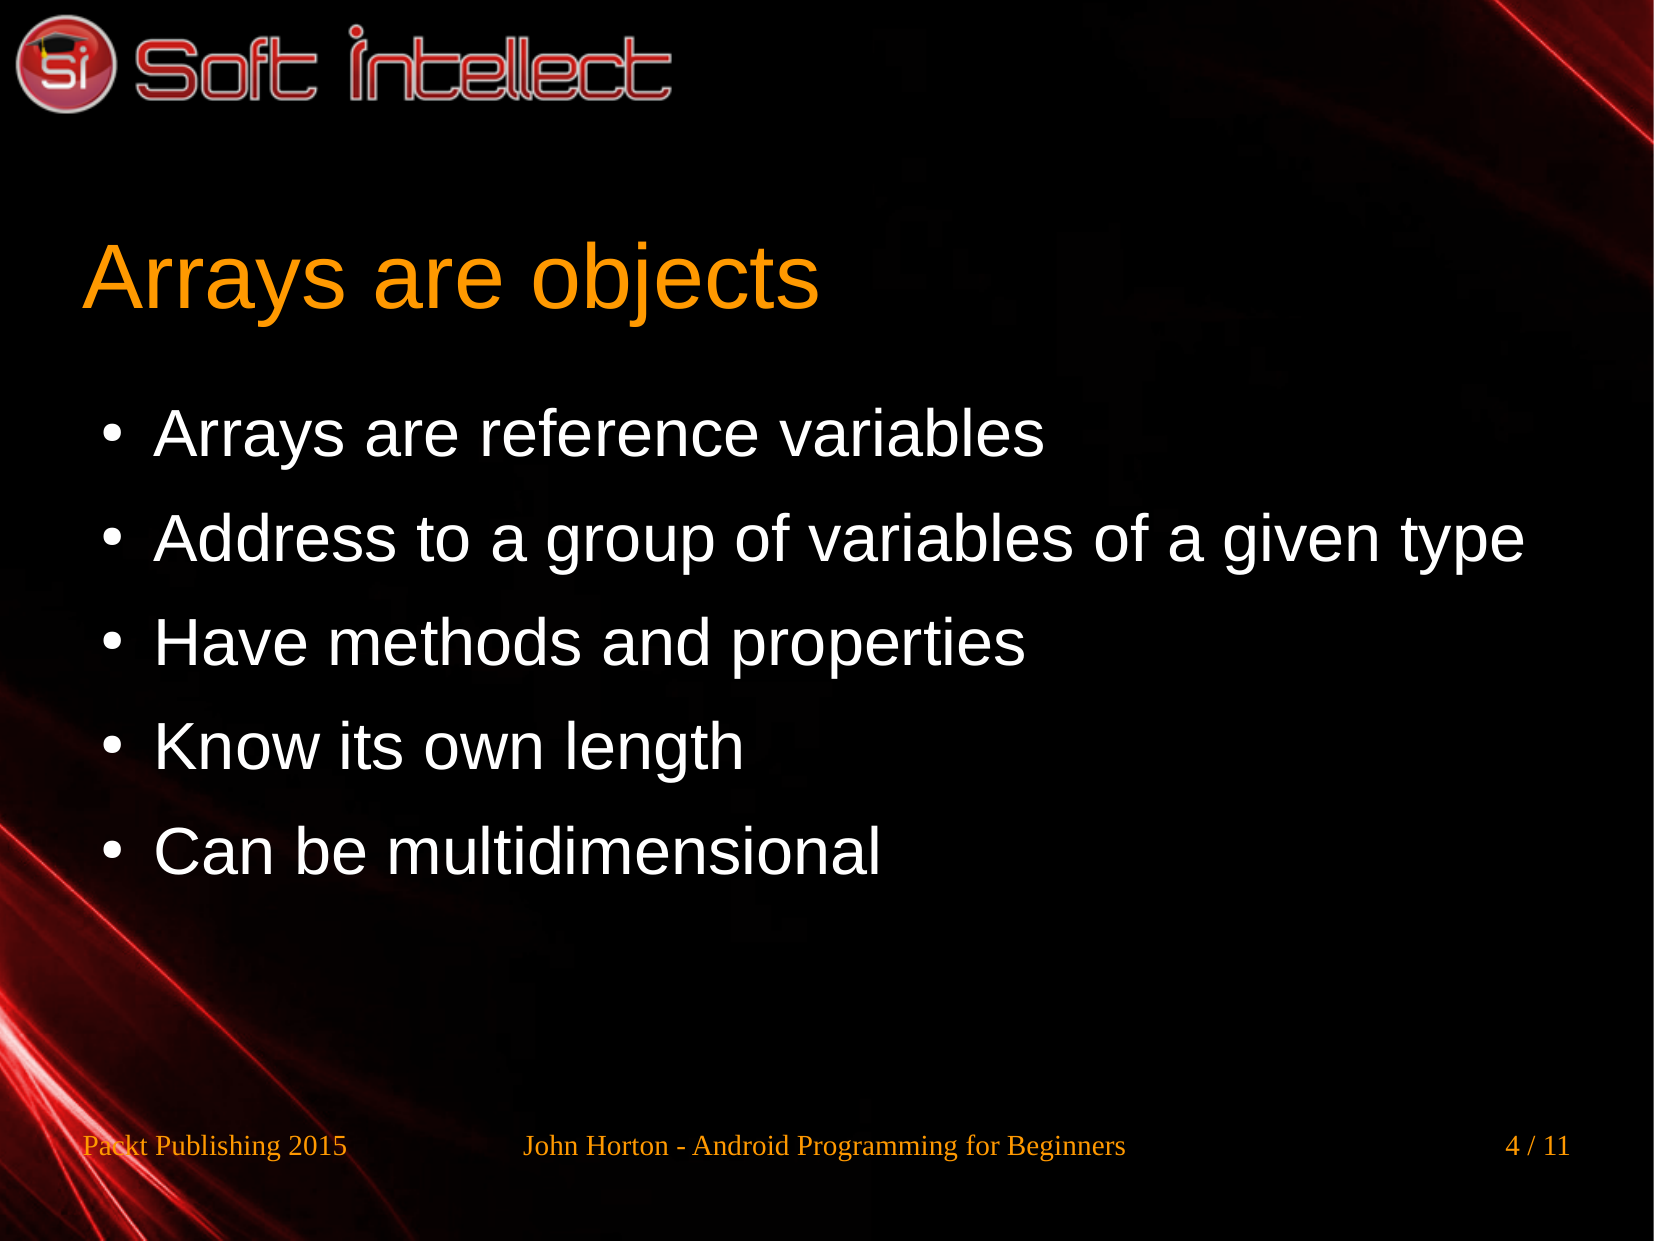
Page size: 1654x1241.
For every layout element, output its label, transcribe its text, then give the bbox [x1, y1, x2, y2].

picture [0, 0, 1654, 1241]
title Arrays are objects [82, 173, 1571, 381]
list Arrays are reference variables Address to a group of variables of a given type Have methods and properties Know its own length Can be multidimensional [82, 396, 1571, 1116]
